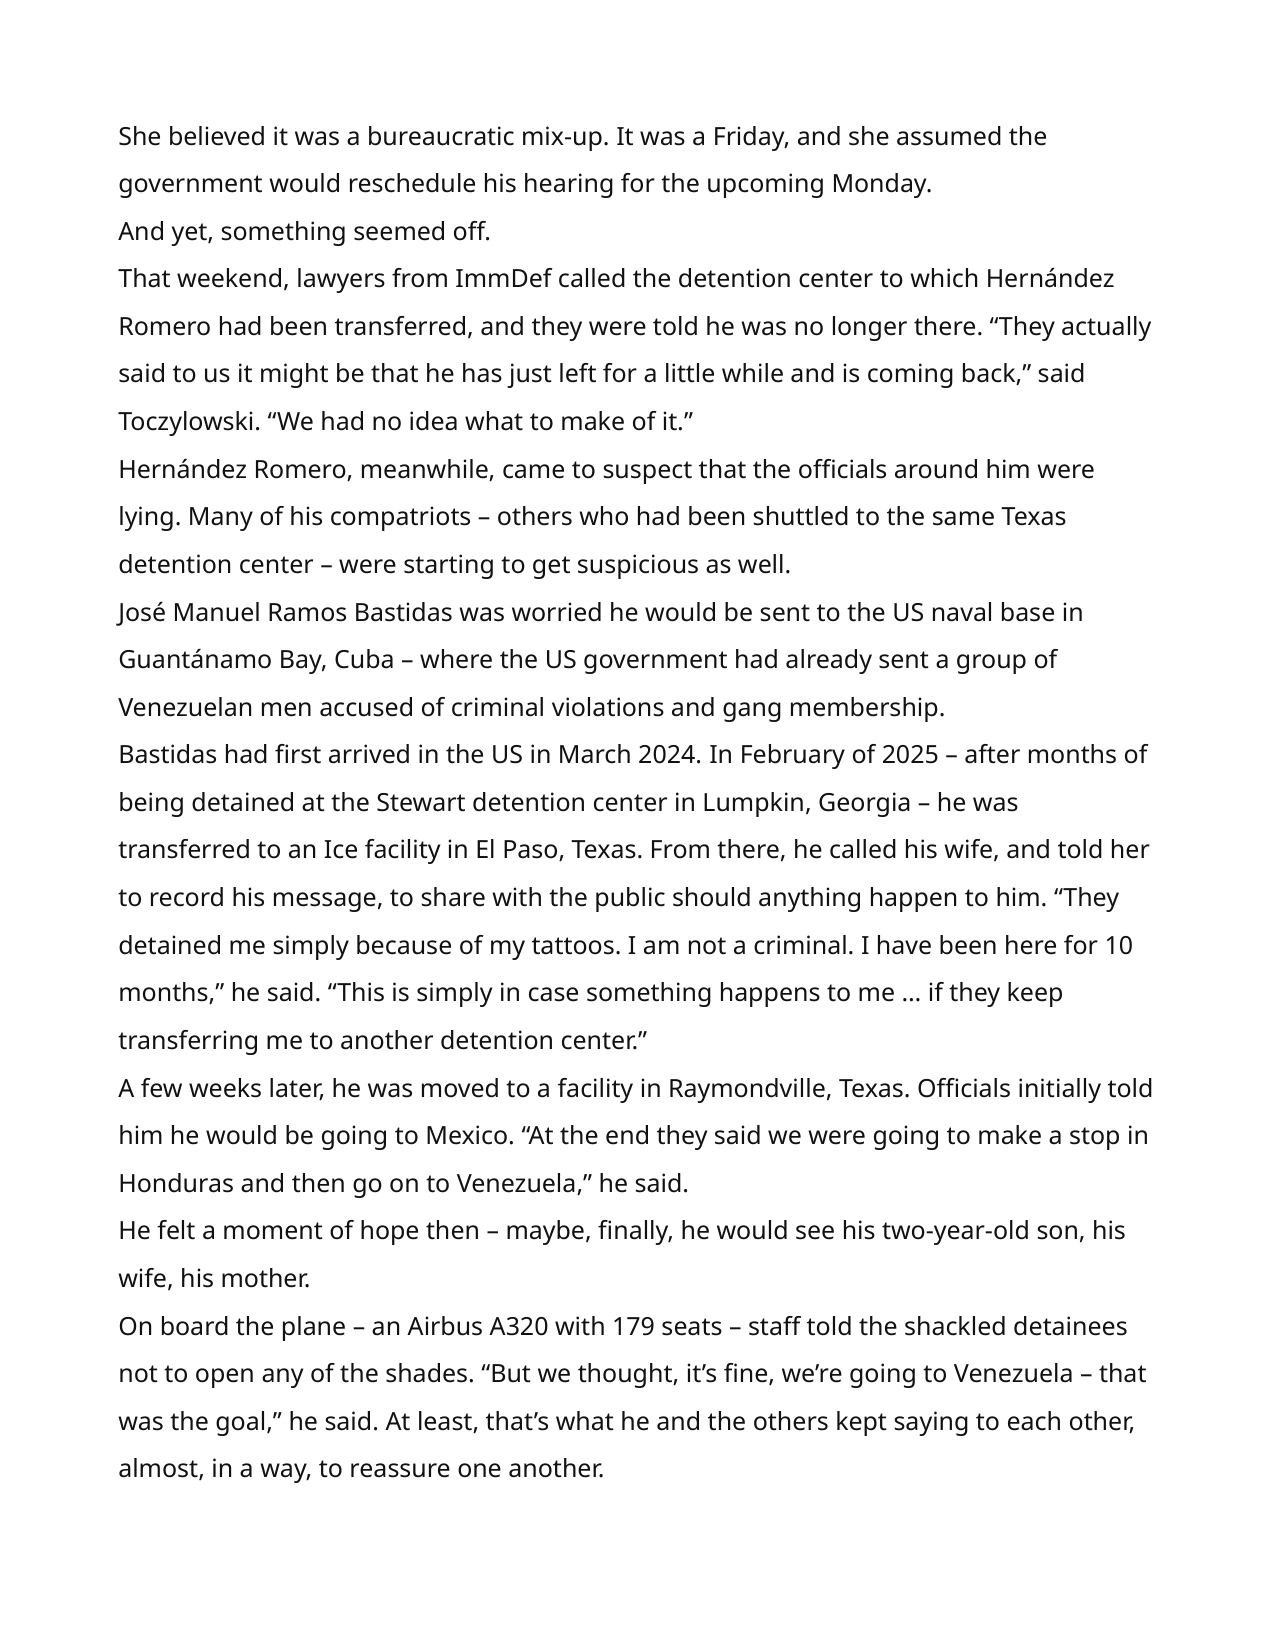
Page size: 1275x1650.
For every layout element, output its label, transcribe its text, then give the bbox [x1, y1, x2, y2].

text On board the plane – an Airbus A320 with 179 seats – staff told the shackled detainees not to open any of the shades. “But we thought, it’s fine, we’re going to Venezuela – that was the goal,” he said. At least, that’s what he and the others kept saying to each other, almost, in a way, to reassure one another. [118, 1308, 1157, 1485]
text That weekend, lawyers from ImmDef called the detention center to which Hernández Romero had been transferred, and they were told he was no longer there. “They actually said to us it might be that he has just left for a little while and is coming back,” said Toczylowski. “We had no idea what to make of it.” [118, 261, 1157, 438]
text A few weeks later, he was moved to a facility in Raymondville, Texas. Officials initially told him he would be going to Mexico. “At the end they said we were going to make a stop in Honduras and then go on to Venezuela,” he said. [118, 1070, 1157, 1199]
text Hernández Romero, meanwhile, came to suspect that the officials around him were lying. Many of his compatriots – others who had been shuttled to the same Texas detention center – were starting to get suspicious as well. [118, 451, 1157, 581]
text José Manuel Ramos Bastidas was worried he would be sent to the US naval base in Guantánamo Bay, Cuba – where the US government had already sent a group of Venezuelan men accused of criminal violations and gang membership. [118, 594, 1157, 723]
text And yet, something seemed off. [118, 213, 1157, 247]
text She believed it was a bureaucratic mix-up. It was a Friday, and she assumed the government would reschedule his hearing for the upcoming Monday. [118, 118, 1157, 200]
text Bastidas had first arrived in the US in March 2024. In February of 2025 – after months of being detained at the Stewart detention center in Lumpkin, Georgia – he was transferred to an Ice facility in El Paso, Texas. From there, he called his wife, and told her to record his message, to share with the public should anything happen to him. “They detained me simply because of my tattoos. I am not a criminal. I have been here for 10 months,” he said. “This is simply in case something happens to me … if they keep transferring me to another detention center.” [118, 737, 1157, 1057]
text He felt a moment of hope then – maybe, finally, he would see his two-year-old son, his wife, his mother. [118, 1213, 1157, 1295]
